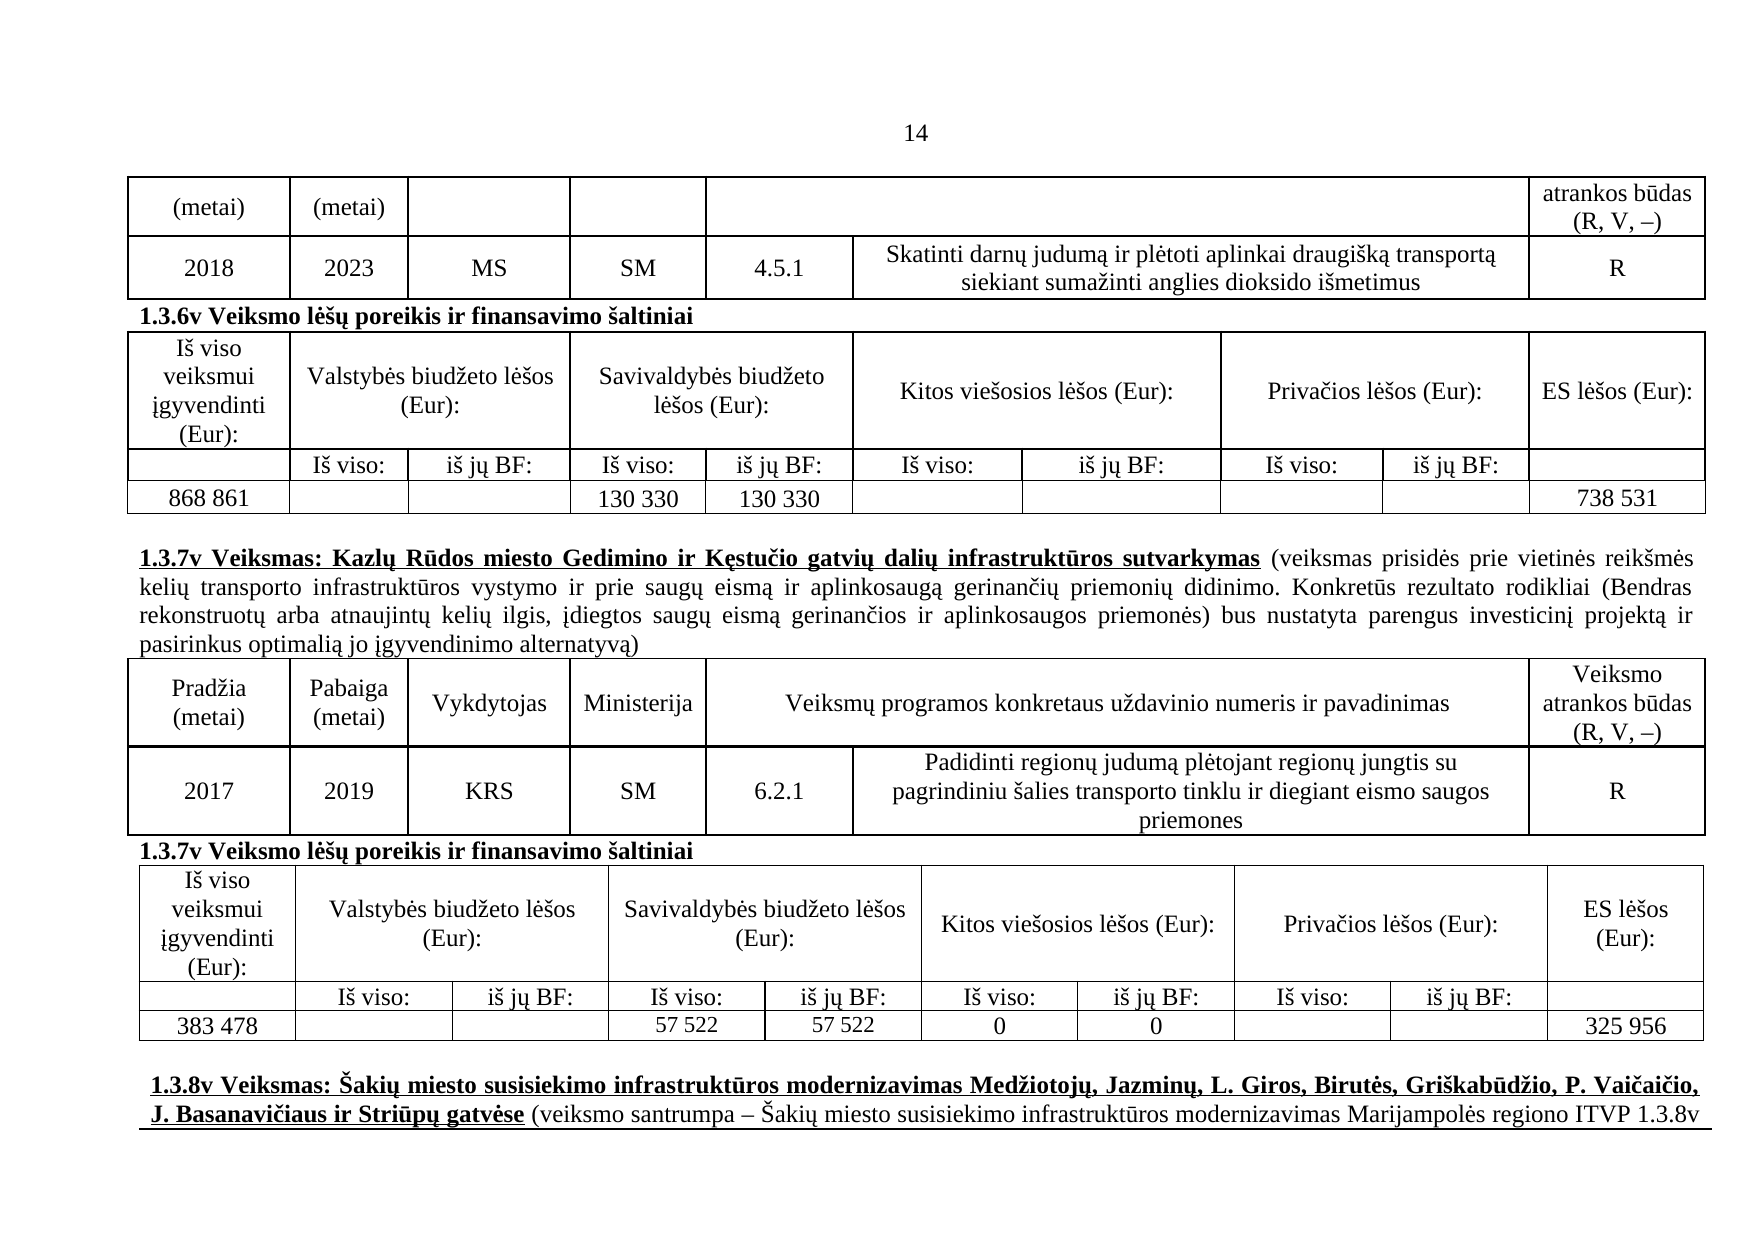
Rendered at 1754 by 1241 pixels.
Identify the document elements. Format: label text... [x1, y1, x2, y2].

table_cell [1738, 480, 1754, 513]
table_cell [296, 1011, 452, 1040]
table_cell [1738, 298, 1754, 331]
table_cell iš jų BF: [409, 450, 569, 480]
table_cell 738 531 [1530, 481, 1705, 513]
table_cell iš jų BF: [1391, 982, 1547, 1010]
table_cell [1713, 480, 1738, 513]
table_cell KRS [409, 748, 569, 834]
table_cell [1738, 235, 1754, 298]
table_cell [1713, 658, 1738, 745]
table_cell iš jų BF: [1078, 982, 1234, 1010]
table_cell [1738, 513, 1754, 658]
table_cell [1713, 176, 1738, 235]
table_header Savivaldybės biudžeto lėšos (Eur): [609, 866, 921, 981]
table_cell Valstybės biudžeto lėšos (Eur): [291, 333, 569, 448]
table_header Iš viso veiksmui įgyvendinti (Eur): [140, 866, 295, 981]
table_cell 2023 [291, 237, 407, 298]
table_cell [129, 450, 289, 480]
table_cell [1706, 235, 1712, 298]
table_header Valstybės biudžeto lėšos (Eur): [296, 866, 608, 981]
table_cell [1738, 448, 1754, 480]
table_cell [1713, 235, 1738, 298]
table_cell [1713, 331, 1738, 448]
table_cell [1738, 331, 1754, 448]
table_cell Savivaldybės biudžeto lėšos (Eur): [571, 333, 852, 448]
table_cell [1235, 1011, 1390, 1040]
table_cell SM [571, 237, 705, 298]
table_cell Iš viso: [291, 450, 407, 480]
table_header 1.3.8v Veiksmas: Šakių miesto susisiekimo infrastruktūros modernizavimas Medžiotojų, Jazminų, L. Giros, Birutės, Griškabūdžio, P. Vaičaičio, J. Basanavičiaus ir Striūpų gatvėse (veiksmo santrumpa – Šakių miesto susisiekimo infrastruktūros modernizavimas Marijampolės regiono ITVP 1.3.8v [139, 1070, 1712, 1127]
table_cell [707, 178, 1528, 235]
table_cell [1713, 513, 1738, 658]
table_cell 1.3.6v Veiksmo lėšų poreikis ir finansavimo šaltiniai [128, 300, 1705, 331]
table_cell 2017 [129, 748, 289, 834]
table_cell [1738, 176, 1754, 235]
table_cell [1713, 448, 1738, 480]
table_cell [1713, 745, 1738, 834]
table_cell [1221, 481, 1382, 513]
table_cell [1548, 982, 1703, 1010]
table_cell [1738, 658, 1754, 745]
table_header Kitos viešosios lėšos (Eur): [922, 866, 1234, 981]
table_cell 0 [922, 1011, 1077, 1040]
table_cell 1.3.7v Veiksmo lėšų poreikis ir finansavimo šaltiniai [128, 834, 1712, 1129]
table_cell [1706, 331, 1712, 448]
table_cell [1706, 480, 1712, 513]
table_cell [1738, 745, 1754, 834]
table_cell Privačios lėšos (Eur): [1222, 333, 1528, 448]
table_cell [1383, 481, 1529, 513]
table_cell R [1530, 748, 1704, 834]
table_cell Iš viso: [609, 982, 764, 1010]
table_cell (metai) [291, 178, 407, 235]
table_cell Veiksmo atrankos būdas (R, V, –) [1530, 659, 1704, 745]
table_cell Veiksmų programos konkretaus uždavinio numeris ir pavadinimas [707, 659, 1528, 745]
table_cell [1530, 450, 1704, 480]
table_cell Iš viso: [1222, 450, 1382, 480]
table_cell iš jų BF: [766, 982, 921, 1010]
table_cell 4.5.1 [707, 237, 852, 298]
table_cell Vykdytojas [409, 659, 569, 745]
table_cell 868 861 [128, 481, 289, 513]
table_cell [1705, 513, 1712, 658]
table_cell 130 330 [571, 481, 705, 513]
table_cell [1738, 834, 1754, 1129]
table_cell [853, 481, 1022, 513]
table_cell Iš viso: [296, 982, 452, 1010]
table_cell [409, 481, 570, 513]
table_cell Iš viso veiksmui įgyvendinti (Eur): [129, 333, 289, 448]
table_cell Pradžia (metai) [129, 659, 289, 745]
table_cell [1706, 745, 1712, 834]
table_cell [140, 982, 295, 1010]
table_cell atrankos būdas (R, V, –) [1530, 178, 1704, 235]
table_cell [290, 481, 408, 513]
table_cell MS [409, 237, 569, 298]
table_cell [1706, 448, 1712, 480]
table_cell Ministerija [571, 659, 705, 745]
table_cell Kitos viešosios lėšos (Eur): [854, 333, 1220, 448]
table_cell iš jų BF: [1384, 450, 1528, 480]
table_cell [1713, 834, 1738, 1129]
table_cell [1391, 1011, 1547, 1040]
table_cell SM [571, 748, 705, 834]
table_header ES lėšos (Eur): [1548, 866, 1703, 981]
table_cell 57 522 [766, 1011, 921, 1040]
table_cell [1706, 176, 1712, 235]
table_cell iš jų BF: [453, 982, 608, 1010]
table_cell 57 522 [609, 1011, 764, 1040]
table_cell iš jų BF: [1023, 450, 1220, 480]
table_cell [1706, 658, 1712, 745]
table_cell 2019 [291, 748, 407, 834]
table_cell iš jų BF: [707, 450, 852, 480]
table_cell [1023, 481, 1220, 513]
table_cell [571, 178, 705, 235]
table_cell 2018 [129, 237, 289, 298]
table_cell [409, 178, 569, 235]
table_cell [1713, 298, 1738, 331]
table_cell Iš viso: [854, 450, 1021, 480]
table_header Privačios lėšos (Eur): [1235, 866, 1547, 981]
table_cell 130 330 [706, 481, 852, 513]
table_cell 1.3.7v Veiksmas: Kazlų Rūdos miesto Gedimino ir Kęstučio gatvių dalių infrastruktūros sutvarkymas (veiksmas prisidės prie vietinės reikšmės kelių transporto infrastruktūros vystymo ir prie saugų eismą ir aplinkosaugą gerinančių priemonių didinimo. Konkretūs rezultato rodikliai (Bendras rekonstruotų arba atnaujintų kelių ilgis, įdiegtos saugų eismą gerinančios ir aplinkosaugos priemonės) bus nustatyta parengus investicinį projektą ir pasirinkus optimalią jo įgyvendinimo alternatyvą) [128, 514, 1705, 658]
table_cell Pabaiga (metai) [291, 659, 407, 745]
table_cell 0 [1078, 1011, 1234, 1040]
table_cell 325 956 [1548, 1011, 1703, 1040]
table_cell [453, 1011, 608, 1040]
table_cell [1705, 298, 1712, 331]
table_cell 6.2.1 [707, 748, 852, 834]
table_cell Padidinti regionų judumą plėtojant regionų jungtis su pagrindiniu šalies transporto tinklu ir diegiant eismo saugos priemones [854, 748, 1528, 834]
table_cell Iš viso: [1235, 982, 1390, 1010]
table_cell ES lėšos (Eur): [1530, 333, 1704, 448]
table_cell R [1530, 237, 1704, 298]
table_cell Iš viso: [571, 450, 705, 480]
table_cell Skatinti darnų judumą ir plėtoti aplinkai draugišką transportą siekiant sumažinti anglies dioksido išmetimus [854, 237, 1528, 298]
table_cell Iš viso: [922, 982, 1077, 1010]
table_cell 383 478 [140, 1011, 295, 1040]
table_cell (metai) [129, 178, 289, 235]
